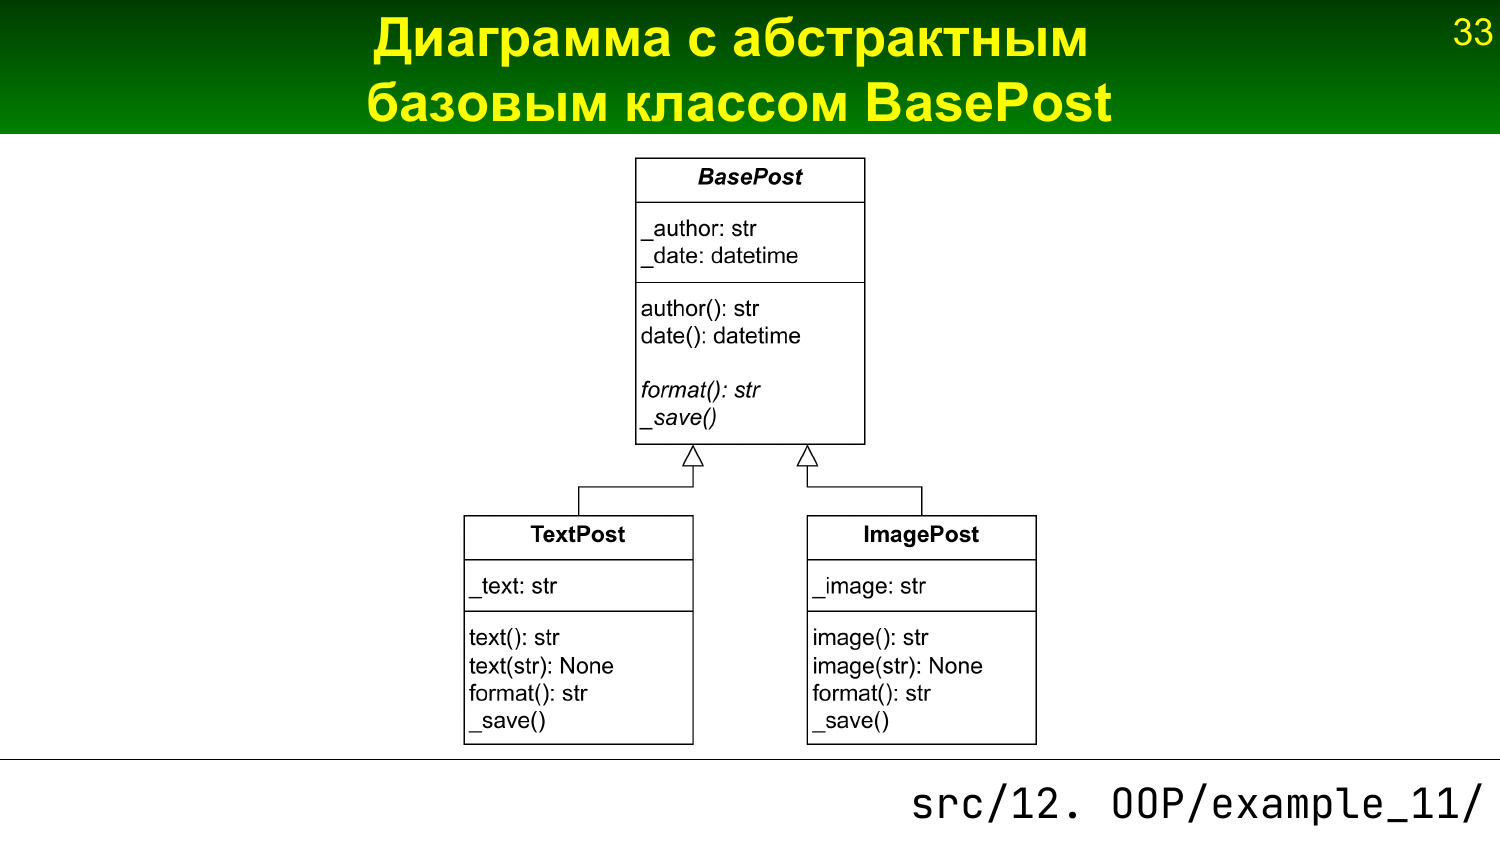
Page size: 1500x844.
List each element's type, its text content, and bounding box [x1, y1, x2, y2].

title src/12. OOP/example_11/ [670, 760, 1500, 844]
title Диаграмма с абстрактным базовым классом BasePost [49, 0, 1430, 140]
picture [456, 150, 1044, 752]
